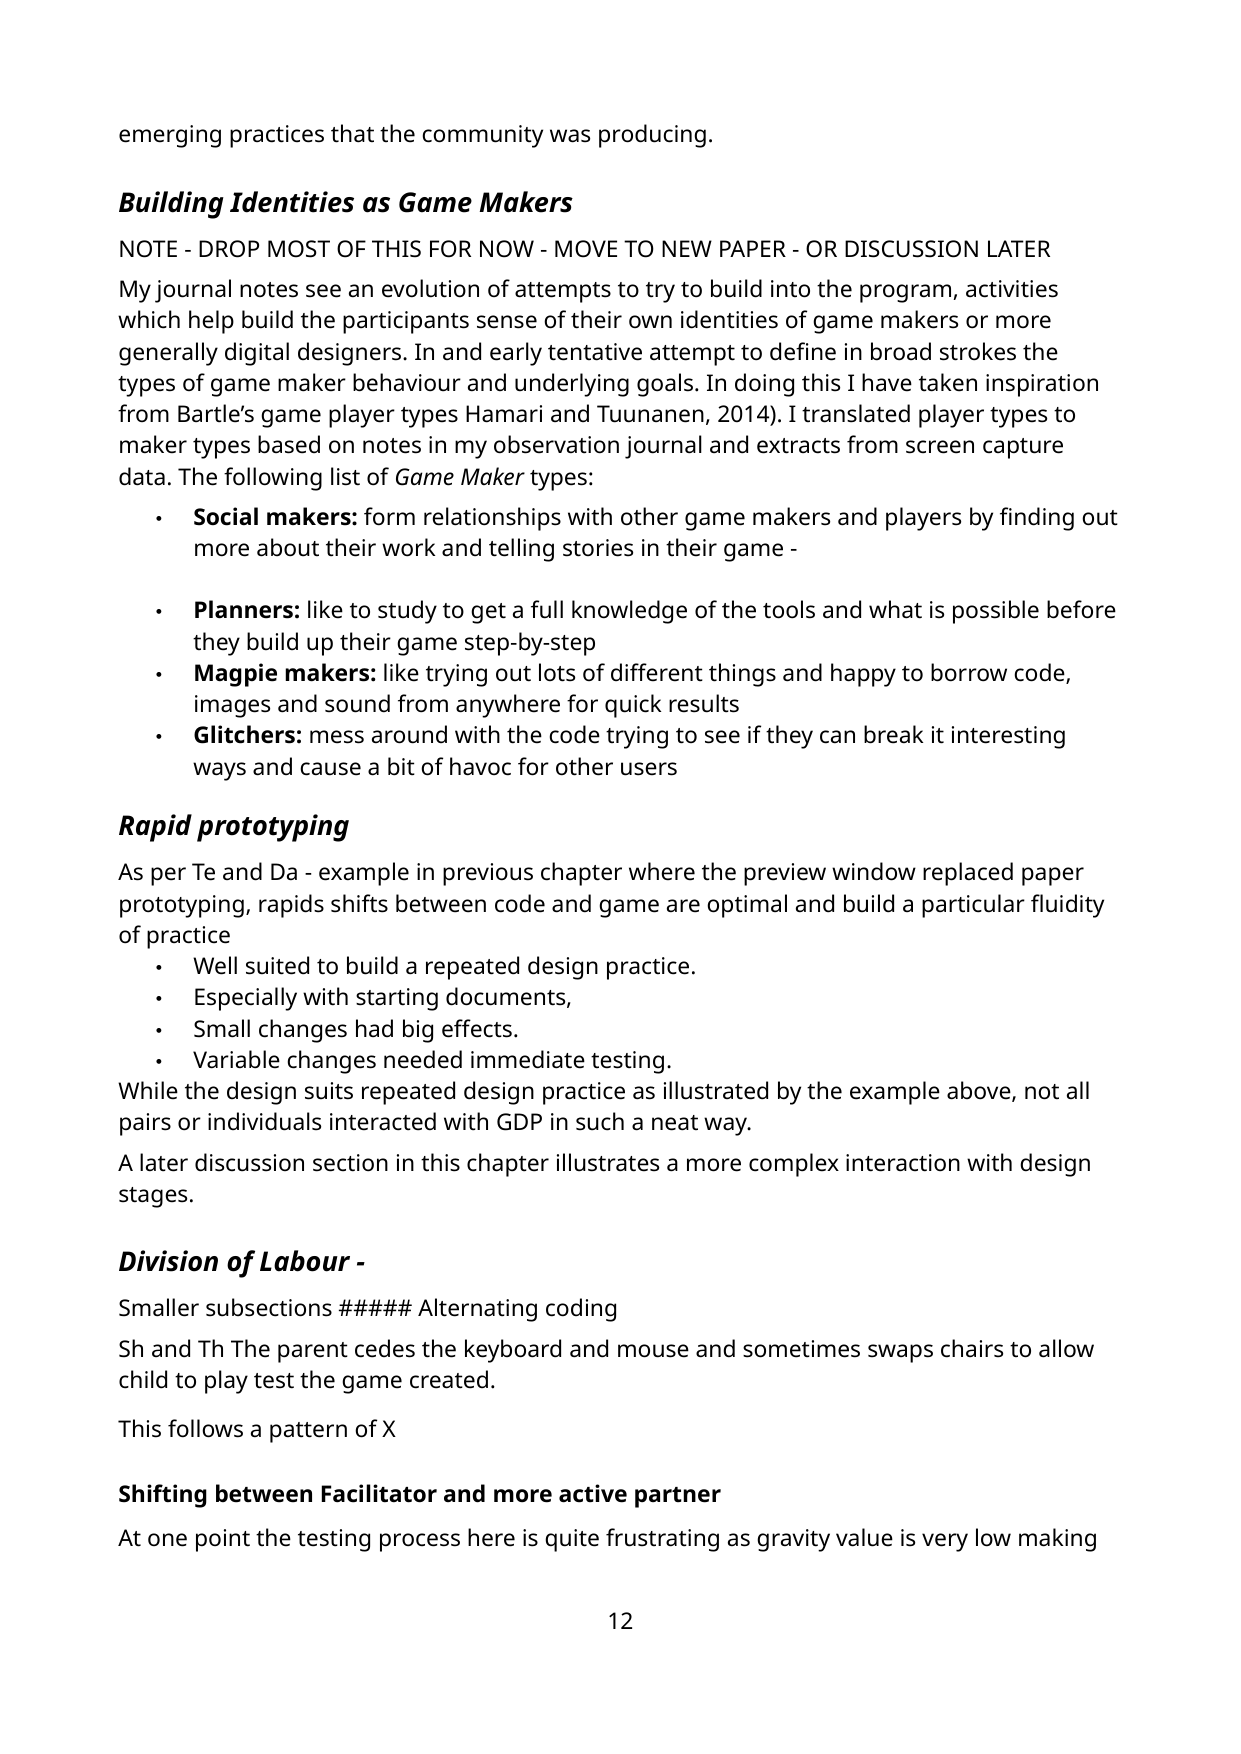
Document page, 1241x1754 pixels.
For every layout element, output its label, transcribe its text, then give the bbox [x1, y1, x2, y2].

subtitle Division of Labour - [118, 1243, 1122, 1280]
text A later discussion section in this chapter illustrates a more complex interaction with design stages. [118, 1146, 1122, 1209]
text This follows a pattern of X [118, 1413, 1122, 1444]
list Especially with starting documents, [156, 981, 1122, 1012]
list Glitchers: mess around with the code trying to see if they can break it interesting ways and cause a bit of havoc for other users [156, 719, 1122, 782]
list Magpie makers: like trying out lots of different things and happy to borrow code, images and sound from anywhere for quick results [156, 657, 1122, 719]
subtitle Shifting between Facilitator and more active partner [118, 1478, 1122, 1509]
text Smaller subsections ##### Alternating coding [118, 1292, 1122, 1323]
text My journal notes see an evolution of attempts to try to build into the program, activities which help build the participants sense of their own identities of game makers or more generally digital designers. In and early tentative attempt to define in broad strokes the types of game maker behaviour and underlying goals. In doing this I have taken inspiration from Bartle’s game player types Hamari and Tuunanen, 2014). I translated player types to maker types based on notes in my observation journal and extracts from screen capture data. The following list of Game Maker types: [118, 273, 1122, 492]
text emerging practices that the community was producing. [118, 118, 1122, 149]
text While the design suits repeated design practice as illustrated by the example above, not all pairs or individuals interacted with GDP in such a neat way. [118, 1075, 1122, 1137]
text At one point the testing process here is quite frustrating as gravity value is very low making [118, 1522, 1122, 1553]
text As per Te and Da - example in previous chapter where the preview window replaced paper prototyping, rapids shifts between code and game are optimal and build a particular fluidity of practice [118, 856, 1122, 950]
list Social makers: form relationships with other game makers and players by finding out more about their work and telling stories in their game - [156, 501, 1122, 594]
subtitle Building Identities as Game Makers [118, 183, 1122, 220]
text NOTE - DROP MOST OF THIS FOR NOW - MOVE TO NEW PAPER - OR DISCUSSION LATER [118, 233, 1122, 264]
list Well suited to build a repeated design practice. [156, 950, 1122, 981]
list Planners: like to study to get a full knowledge of the tools and what is possible before they build up their game step-by-step [156, 594, 1122, 657]
subtitle Rapid prototyping [118, 807, 1122, 844]
list Variable changes needed immediate testing. [156, 1044, 1122, 1075]
text Sh and Th The parent cedes the keyboard and mouse and sometimes swaps chairs to allow child to play test the game created. [118, 1332, 1122, 1395]
list Small changes had big effects. [156, 1012, 1122, 1044]
